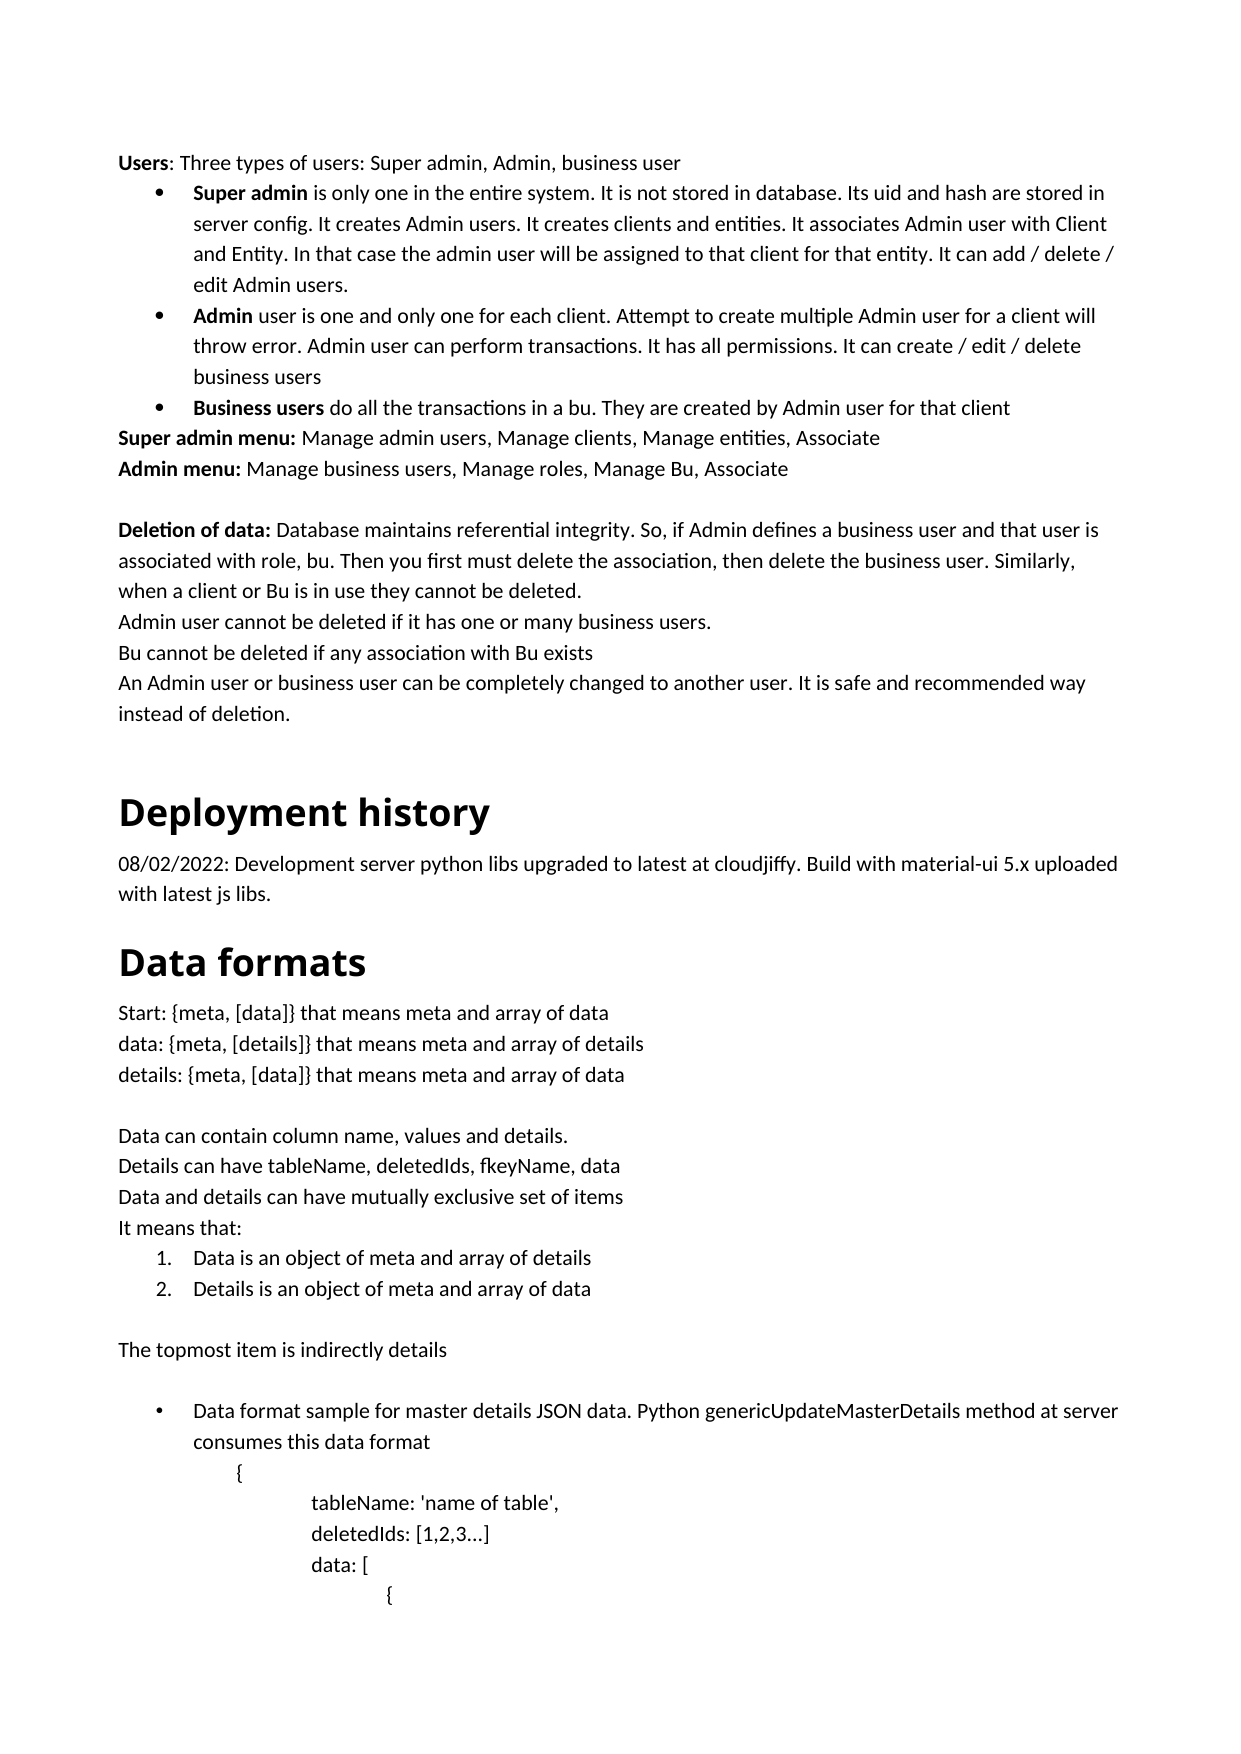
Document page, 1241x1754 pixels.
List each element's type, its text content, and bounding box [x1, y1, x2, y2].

text It means that: [118, 1214, 1122, 1241]
list Super admin is only one in the entire system. It is not stored in database. Its uid and hash are stored in server config. It creates Admin users. It creates clients and entities. It associates Admin user with Client and Entity. In that case the admin user will be assigned to that client for that entity. It can add / delete / edit Admin users. [156, 179, 1122, 298]
text Deletion of data: Database maintains referential integrity. So, if Admin defines a business user and that user is associated with role, bu. Then you first must delete the association, then delete the business user. Similarly, when a client or Bu is in use they cannot be deleted. [118, 516, 1122, 604]
list Admin user is one and only one for each client. Attempt to create multiple Admin user for a client will throw error. Admin user can perform transactions. It has all permissions. It can create / edit / delete business users [156, 302, 1122, 390]
text Bu cannot be deleted if any association with Bu exists [118, 639, 1122, 665]
text An Admin user or business user can be completely changed to another user. It is safe and recommended way instead of deletion. [118, 669, 1122, 727]
subtitle Data formats [118, 936, 1122, 987]
text Super admin menu: Manage admin users, Manage clients, Manage entities, Associate [118, 424, 1122, 451]
text Admin user cannot be deleted if it has one or many business users. [118, 608, 1122, 635]
text Users: Three types of users: Super admin, Admin, business user [118, 149, 1122, 175]
text tableName: 'name of table', [236, 1489, 1122, 1516]
text The topmost item is indirectly details [118, 1336, 1122, 1363]
text details: {meta, [data]} that means meta and array of data [118, 1061, 1122, 1087]
list Data format sample for master details JSON data. Python genericUpdateMasterDetails method at server consumes this data format [156, 1398, 1122, 1455]
text Details can have tableName, deletedIds, fkeyName, data [118, 1153, 1122, 1179]
text Start: {meta, [data]} that means meta and array of data [118, 999, 1122, 1026]
list Data is an object of meta and array of details [156, 1244, 1122, 1271]
text deletedIds: [1,2,3...] [236, 1520, 1122, 1547]
text data: {meta, [details]} that means meta and array of details [118, 1030, 1122, 1057]
text { [236, 1459, 1122, 1486]
subtitle Deployment history [118, 786, 1122, 837]
text Admin menu: Manage business users, Manage roles, Manage Bu, Associate [118, 455, 1122, 482]
list Details is an object of meta and array of data [156, 1275, 1122, 1302]
list Business users do all the transactions in a bu. They are created by Admin user for that client [156, 394, 1122, 420]
text 08/02/2022: Development server python libs upgraded to latest at cloudjiffy. Build with material-ui 5.x uploaded with latest js libs. [118, 850, 1122, 907]
text data: [ [236, 1551, 1122, 1577]
text { [236, 1581, 1122, 1608]
text Data can contain column name, values and details. [118, 1122, 1122, 1149]
text Data and details can have mutually exclusive set of items [118, 1183, 1122, 1210]
